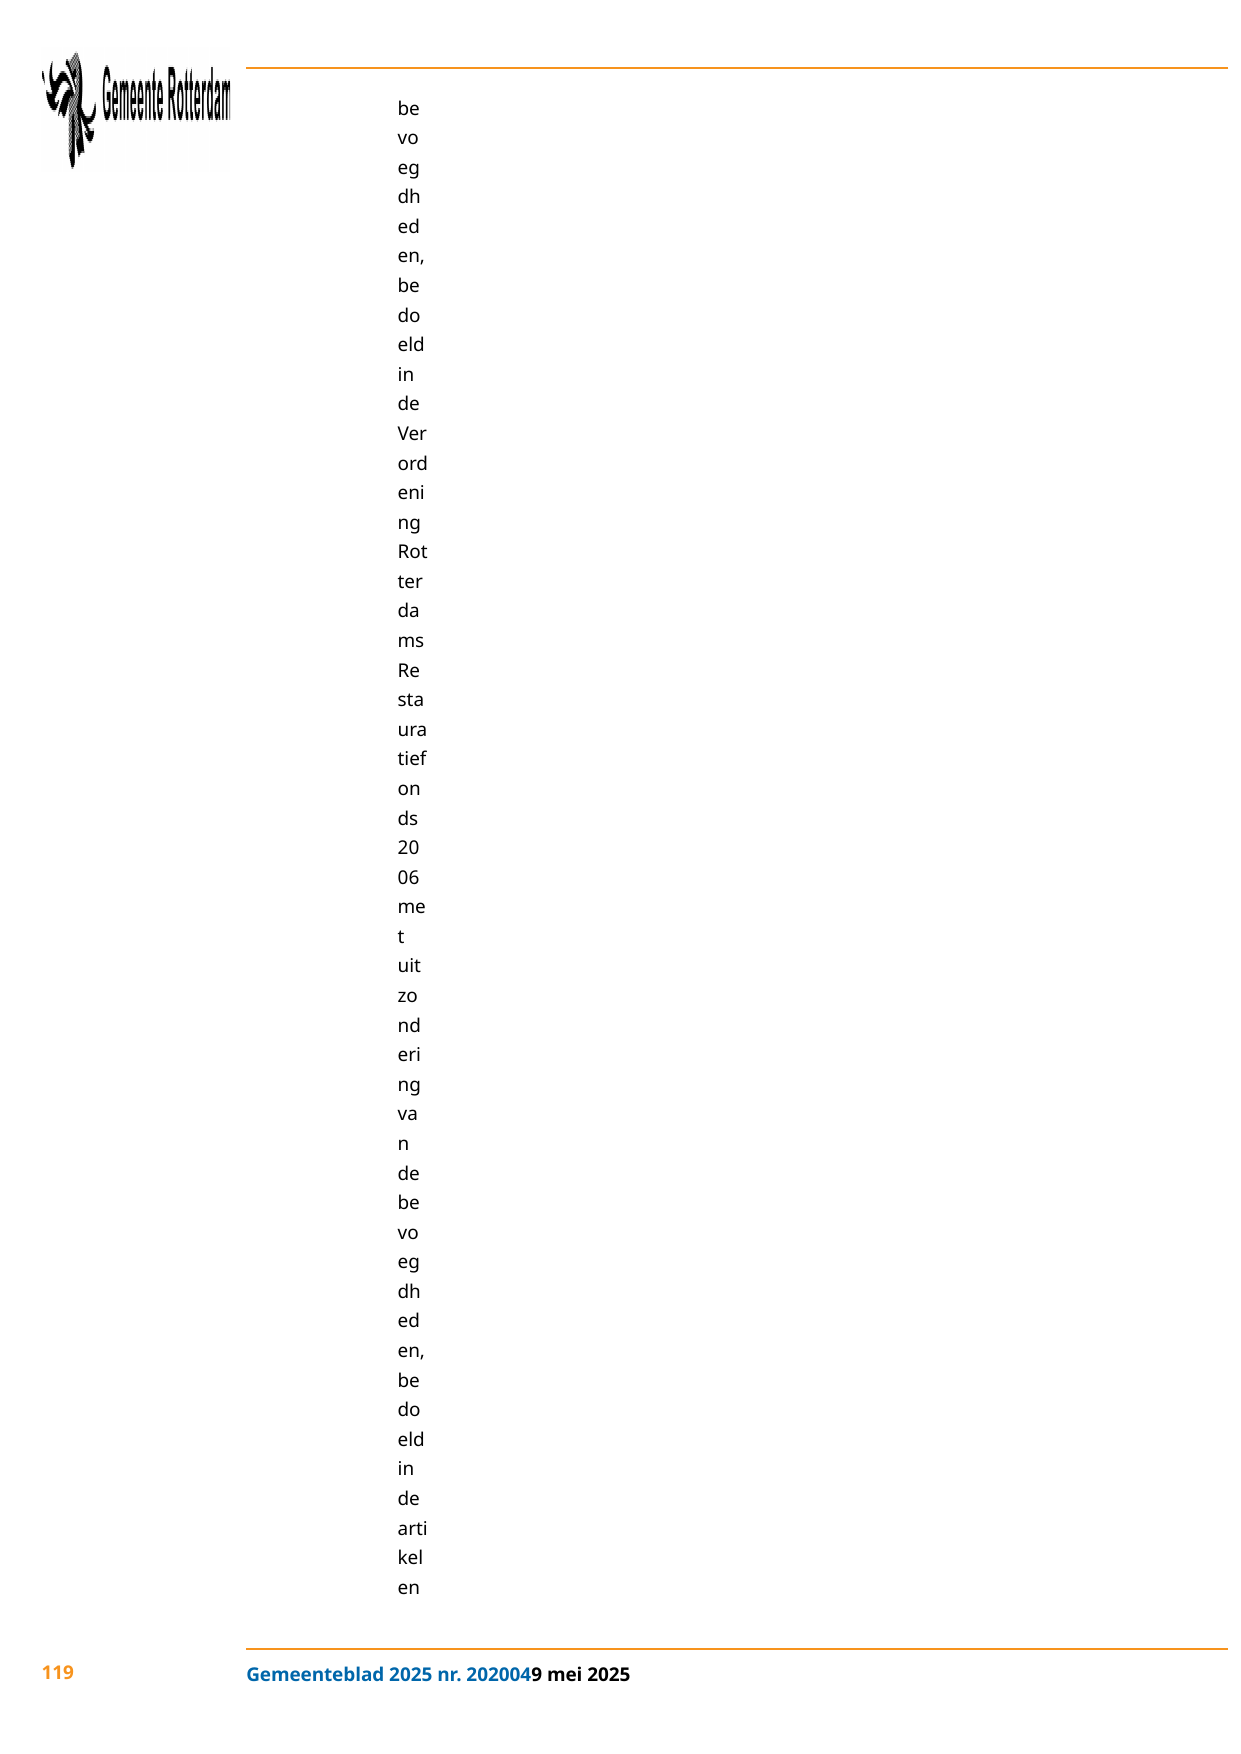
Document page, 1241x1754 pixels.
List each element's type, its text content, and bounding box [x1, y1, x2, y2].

table_cell [1061, 95, 1152, 1600]
table_cell [971, 95, 1061, 1600]
table_cell [248, 95, 338, 1600]
table_cell [519, 95, 609, 1600]
picture [41, 47, 231, 172]
table_cell [429, 95, 519, 1600]
table_cell [881, 95, 971, 1600]
table_cell [700, 95, 881, 1600]
table_cell [609, 95, 700, 1600]
table_cell bevoegdheden, bedoeld in de Verordening Rotterdams Restauratiefonds 2006 met uitzondering van de bevoegdheden, bedoeld in de artikelen [338, 95, 429, 1600]
